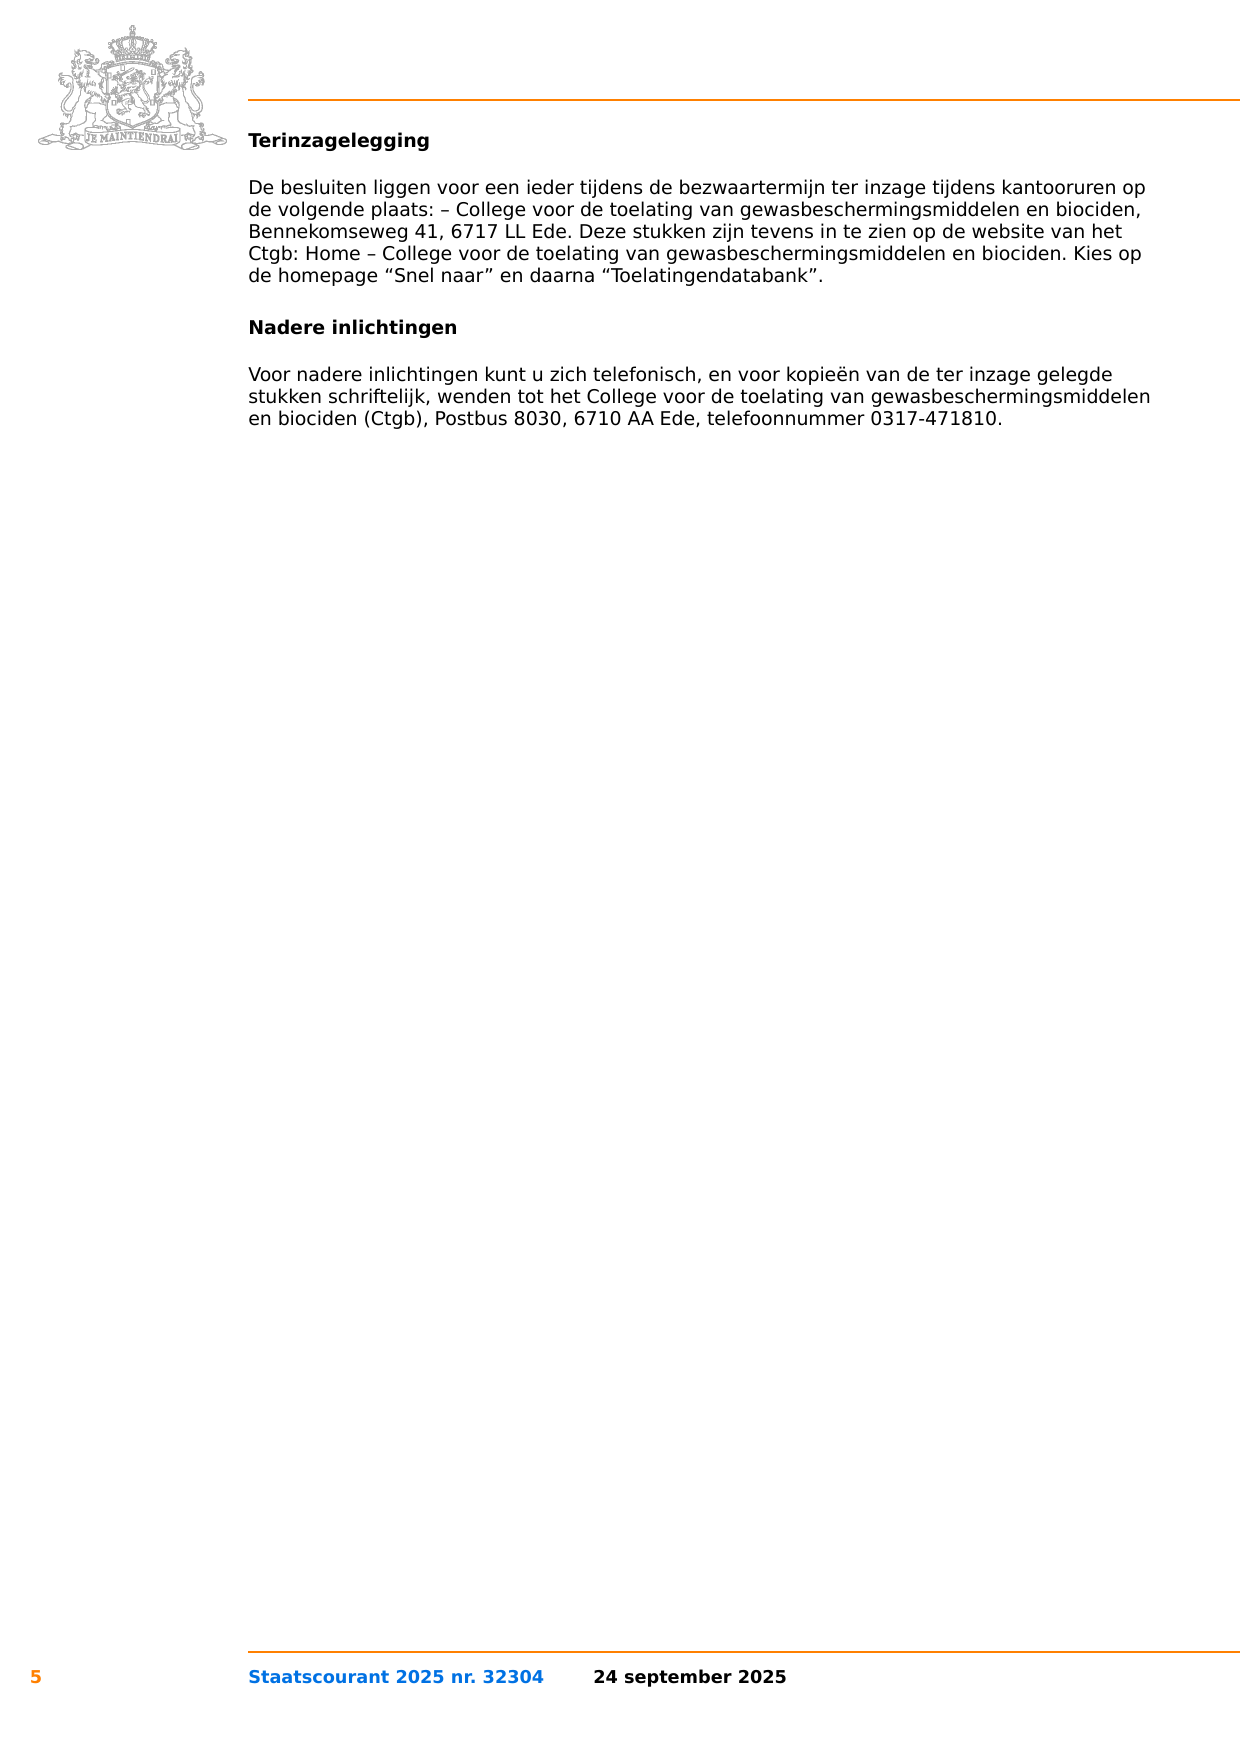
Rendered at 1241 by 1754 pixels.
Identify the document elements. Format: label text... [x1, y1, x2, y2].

text De besluiten liggen voor een ieder tijdens de bezwaartermijn ter inzage tijdens kantooruren op de volgende plaats: – College voor de toelating van gewasbeschermingsmiddelen en biociden, Bennekomseweg 41, 6717 LL Ede. Deze stukken zijn tevens in te zien op de website van het Ctgb: Home – College voor de toelating van gewasbeschermingsmiddelen en biociden. Kies op de homepage “Snel naar” en daarna “Toelatingendatabank”. [248, 177, 1163, 287]
subtitle Terinzagelegging [248, 130, 1163, 152]
picture [38, 25, 227, 150]
subtitle Nadere inlichtingen [248, 317, 1163, 339]
text Voor nadere inlichtingen kunt u zich telefonisch, en voor kopieën van de ter inzage gelegde stukken schriftelijk, wenden tot het College voor de toelating van gewasbeschermingsmiddelen en biociden (Ctgb), Postbus 8030, 6710 AA Ede, telefoonnummer 0317-471810. [248, 364, 1163, 430]
